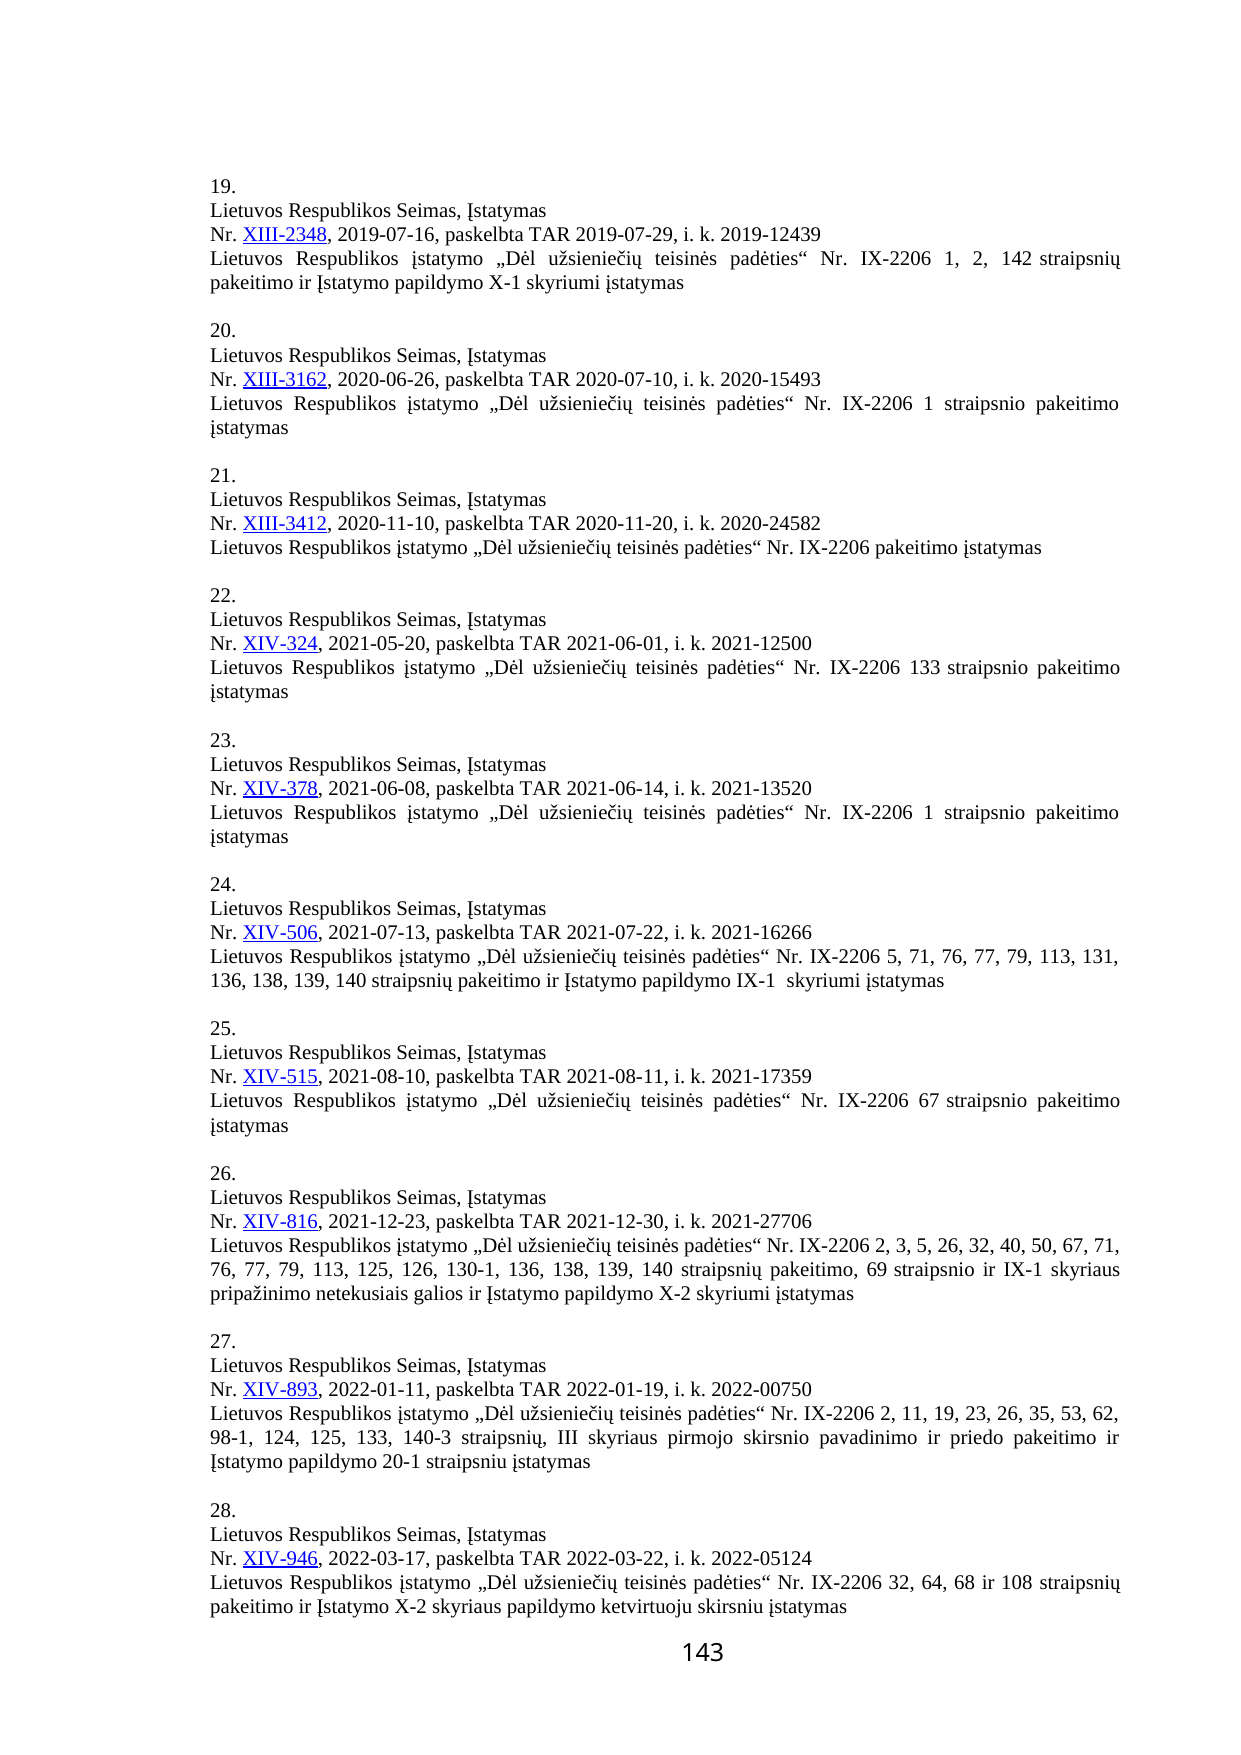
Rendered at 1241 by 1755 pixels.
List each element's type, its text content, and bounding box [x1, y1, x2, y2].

text Lietuvos Respublikos įstatymo „Dėl užsieniečių teisinės padėties“ Nr. IX-2206 1 straipsnio pakeitimo įstatymas [210, 800, 1120, 848]
text Lietuvos Respublikos Seimas, Įstatymas [210, 487, 1120, 511]
text Lietuvos Respublikos Seimas, Įstatymas [210, 752, 1120, 776]
text Lietuvos Respublikos įstatymo „Dėl užsieniečių teisinės padėties“ Nr. IX-2206 1, 2, 142 straipsnių pakeitimo ir Įstatymo papildymo X-1 skyriumi įstatymas [210, 246, 1120, 294]
text Lietuvos Respublikos Seimas, Įstatymas [210, 607, 1120, 631]
text Lietuvos Respublikos Seimas, Įstatymas [210, 1185, 1120, 1209]
text 28. [210, 1497, 1120, 1522]
text 24. [210, 872, 1120, 896]
text Nr. XIV-378, 2021-06-08, paskelbta TAR 2021-06-14, i. k. 2021-13520 [210, 776, 1120, 800]
text Nr. XIV-515, 2021-08-10, paskelbta TAR 2021-08-11, i. k. 2021-17359 [210, 1064, 1120, 1088]
text Nr. XIV-324, 2021-05-20, paskelbta TAR 2021-06-01, i. k. 2021-12500 [210, 631, 1120, 655]
text Lietuvos Respublikos įstatymo „Dėl užsieniečių teisinės padėties“ Nr. IX-2206 32, 64, 68 ir 108 straipsnių pakeitimo ir Įstatymo X-2 skyriaus papildymo ketvirtuoju skirsniu įstatymas [210, 1570, 1120, 1618]
text Nr. XIII-2348, 2019-07-16, paskelbta TAR 2019-07-29, i. k. 2019-12439 [210, 222, 1120, 246]
text Lietuvos Respublikos įstatymo „Dėl užsieniečių teisinės padėties“ Nr. IX-2206 pakeitimo įstatymas [210, 535, 1120, 559]
text Lietuvos Respublikos Seimas, Įstatymas [210, 1353, 1120, 1377]
text Lietuvos Respublikos įstatymo „Dėl užsieniečių teisinės padėties“ Nr. IX-2206 1 straipsnio pakeitimo įstatymas [210, 391, 1120, 439]
text 25. [210, 1016, 1120, 1040]
text Nr. XIV-893, 2022-01-11, paskelbta TAR 2022-01-19, i. k. 2022-00750 [210, 1377, 1120, 1401]
text 20. [210, 318, 1120, 342]
text 19. [210, 174, 1120, 198]
text Nr. XIV-506, 2021-07-13, paskelbta TAR 2021-07-22, i. k. 2021-16266 [210, 920, 1120, 944]
text Lietuvos Respublikos Seimas, Įstatymas [210, 198, 1120, 222]
text 26. [210, 1161, 1120, 1185]
text 21. [210, 463, 1120, 487]
text 27. [210, 1329, 1120, 1353]
text Lietuvos Respublikos įstatymo „Dėl užsieniečių teisinės padėties“ Nr. IX-2206 133 straipsnio pakeitimo įstatymas [210, 655, 1120, 703]
text 22. [210, 583, 1120, 607]
text Lietuvos Respublikos įstatymo „Dėl užsieniečių teisinės padėties“ Nr. IX-2206 2, 11, 19, 23, 26, 35, 53, 62, 98-1, 124, 125, 133, 140-3 straipsnių, III skyriaus pirmojo skirsnio pavadinimo ir priedo pakeitimo ir Įstatymo papildymo 20-1 straipsniu įstatymas [210, 1401, 1120, 1473]
text Lietuvos Respublikos įstatymo „Dėl užsieniečių teisinės padėties“ Nr. IX-2206 5, 71, 76, 77, 79, 113, 131, 136, 138, 139, 140 straipsnių pakeitimo ir Įstatymo papildymo IX-1 skyriumi įstatymas [210, 944, 1120, 992]
text Lietuvos Respublikos įstatymo „Dėl užsieniečių teisinės padėties“ Nr. IX-2206 2, 3, 5, 26, 32, 40, 50, 67, 71, 76, 77, 79, 113, 125, 126, 130-1, 136, 138, 139, 140 straipsnių pakeitimo, 69 straipsnio ir IX-1 skyriaus pripažinimo netekusiais galios ir Įstatymo papildymo X-2 skyriumi įstatymas [210, 1233, 1120, 1305]
text Lietuvos Respublikos Seimas, Įstatymas [210, 1522, 1120, 1546]
text Lietuvos Respublikos įstatymo „Dėl užsieniečių teisinės padėties“ Nr. IX-2206 67 straipsnio pakeitimo įstatymas [210, 1088, 1120, 1137]
text Nr. XIII-3412, 2020-11-10, paskelbta TAR 2020-11-20, i. k. 2020-24582 [210, 511, 1120, 535]
text Lietuvos Respublikos Seimas, Įstatymas [210, 1040, 1120, 1064]
text Nr. XIV-816, 2021-12-23, paskelbta TAR 2021-12-30, i. k. 2021-27706 [210, 1209, 1120, 1233]
text 23. [210, 727, 1120, 752]
text Nr. XIII-3162, 2020-06-26, paskelbta TAR 2020-07-10, i. k. 2020-15493 [210, 367, 1120, 391]
text Lietuvos Respublikos Seimas, Įstatymas [210, 342, 1120, 367]
text Nr. XIV-946, 2022-03-17, paskelbta TAR 2022-03-22, i. k. 2022-05124 [210, 1546, 1120, 1570]
text Lietuvos Respublikos Seimas, Įstatymas [210, 896, 1120, 920]
